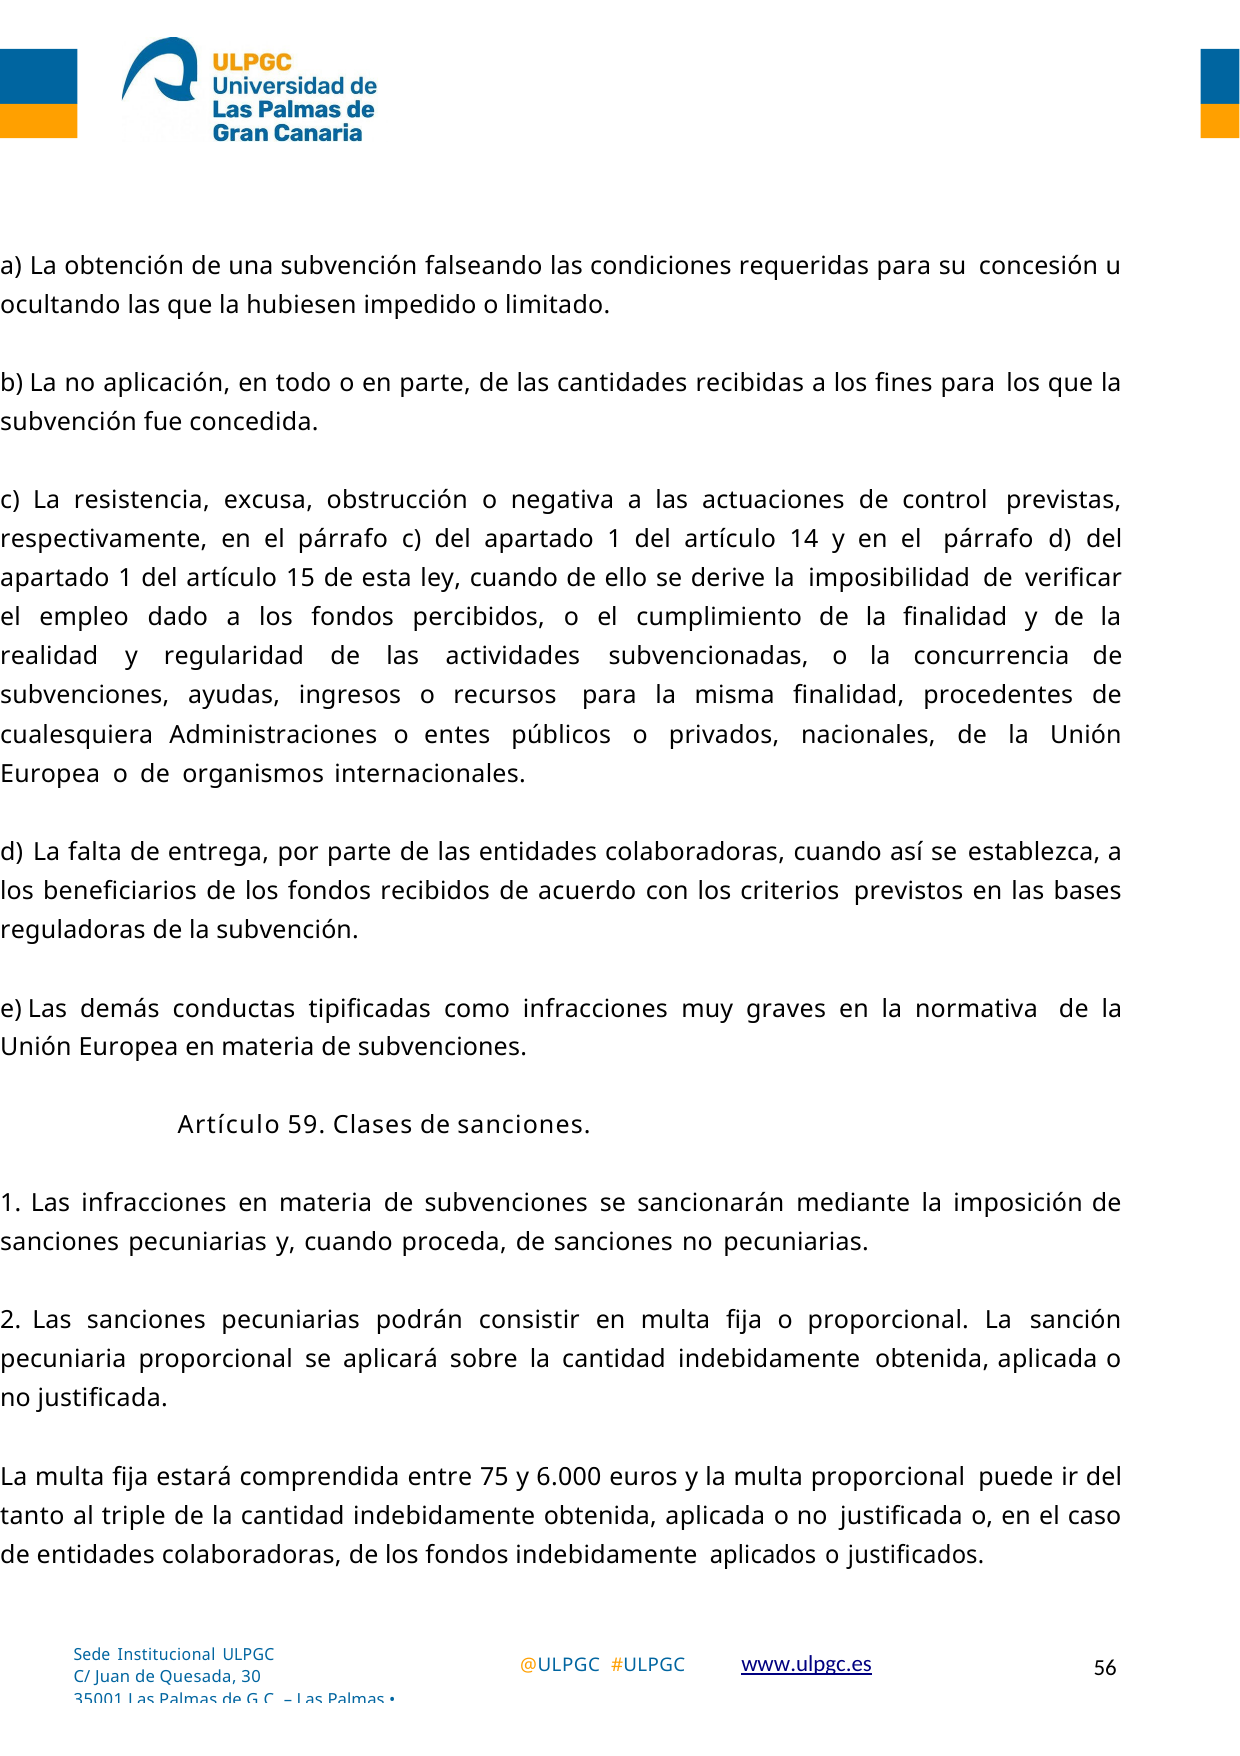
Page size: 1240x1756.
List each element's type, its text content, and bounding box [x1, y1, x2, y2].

list La obtención de una subvención falseando las condiciones requeridas para su concesión u ocultando las que la hubiesen impedido o limitado. [0, 248, 1122, 321]
text La multa fija estará comprendida entre 75 y 6.000 euros y la multa proporcional puede ir del tanto al triple de la cantidad indebidamente obtenida, aplicada o no justificada o, en el caso de entidades colaboradoras, de los fondos indebidamente aplicados o justificados. [0, 1458, 1122, 1571]
list La no aplicación, en todo o en parte, de las cantidades recibidas a los fines para los que la subvención fue concedida. [0, 364, 1122, 437]
list La resistencia, excusa, obstrucción o negativa a las actuaciones de control previstas, respectivamente, en el párrafo c) del apartado 1 del artículo 14 y en el párrafo d) del apartado 1 del artículo 15 de esta ley, cuando de ello se derive la imposibilidad de verificar el empleo dado a los fondos percibidos, o el cumplimiento de la finalidad y de la realidad y regularidad de las actividades subvencionadas, o la concurrencia de subvenciones, ayudas, ingresos o recursos para la misma finalidad, procedentes de cualesquiera Administraciones o entes públicos o privados, nacionales, de la Unión Europea o de organismos internacionales. [0, 481, 1122, 789]
text Artículo 59. Clases de sanciones. [177, 1107, 1239, 1141]
list Las demás conductas tipificadas como infracciones muy graves en la normativa de la Unión Europea en materia de subvenciones. [0, 990, 1122, 1063]
list La falta de entrega, por parte de las entidades colaboradoras, cuando así se establezca, a los beneficiarios de los fondos recibidos de acuerdo con los criterios previstos en las bases reguladoras de la subvención. [0, 833, 1122, 946]
list Las infracciones en materia de subvenciones se sancionarán mediante la imposición de sanciones pecuniarias y, cuando proceda, de sanciones no pecuniarias. [0, 1185, 1122, 1258]
list Las sanciones pecuniarias podrán consistir en multa fija o proporcional. La sanción pecuniaria proporcional se aplicará sobre la cantidad indebidamente obtenida, aplicada o no justificada. [0, 1302, 1122, 1414]
